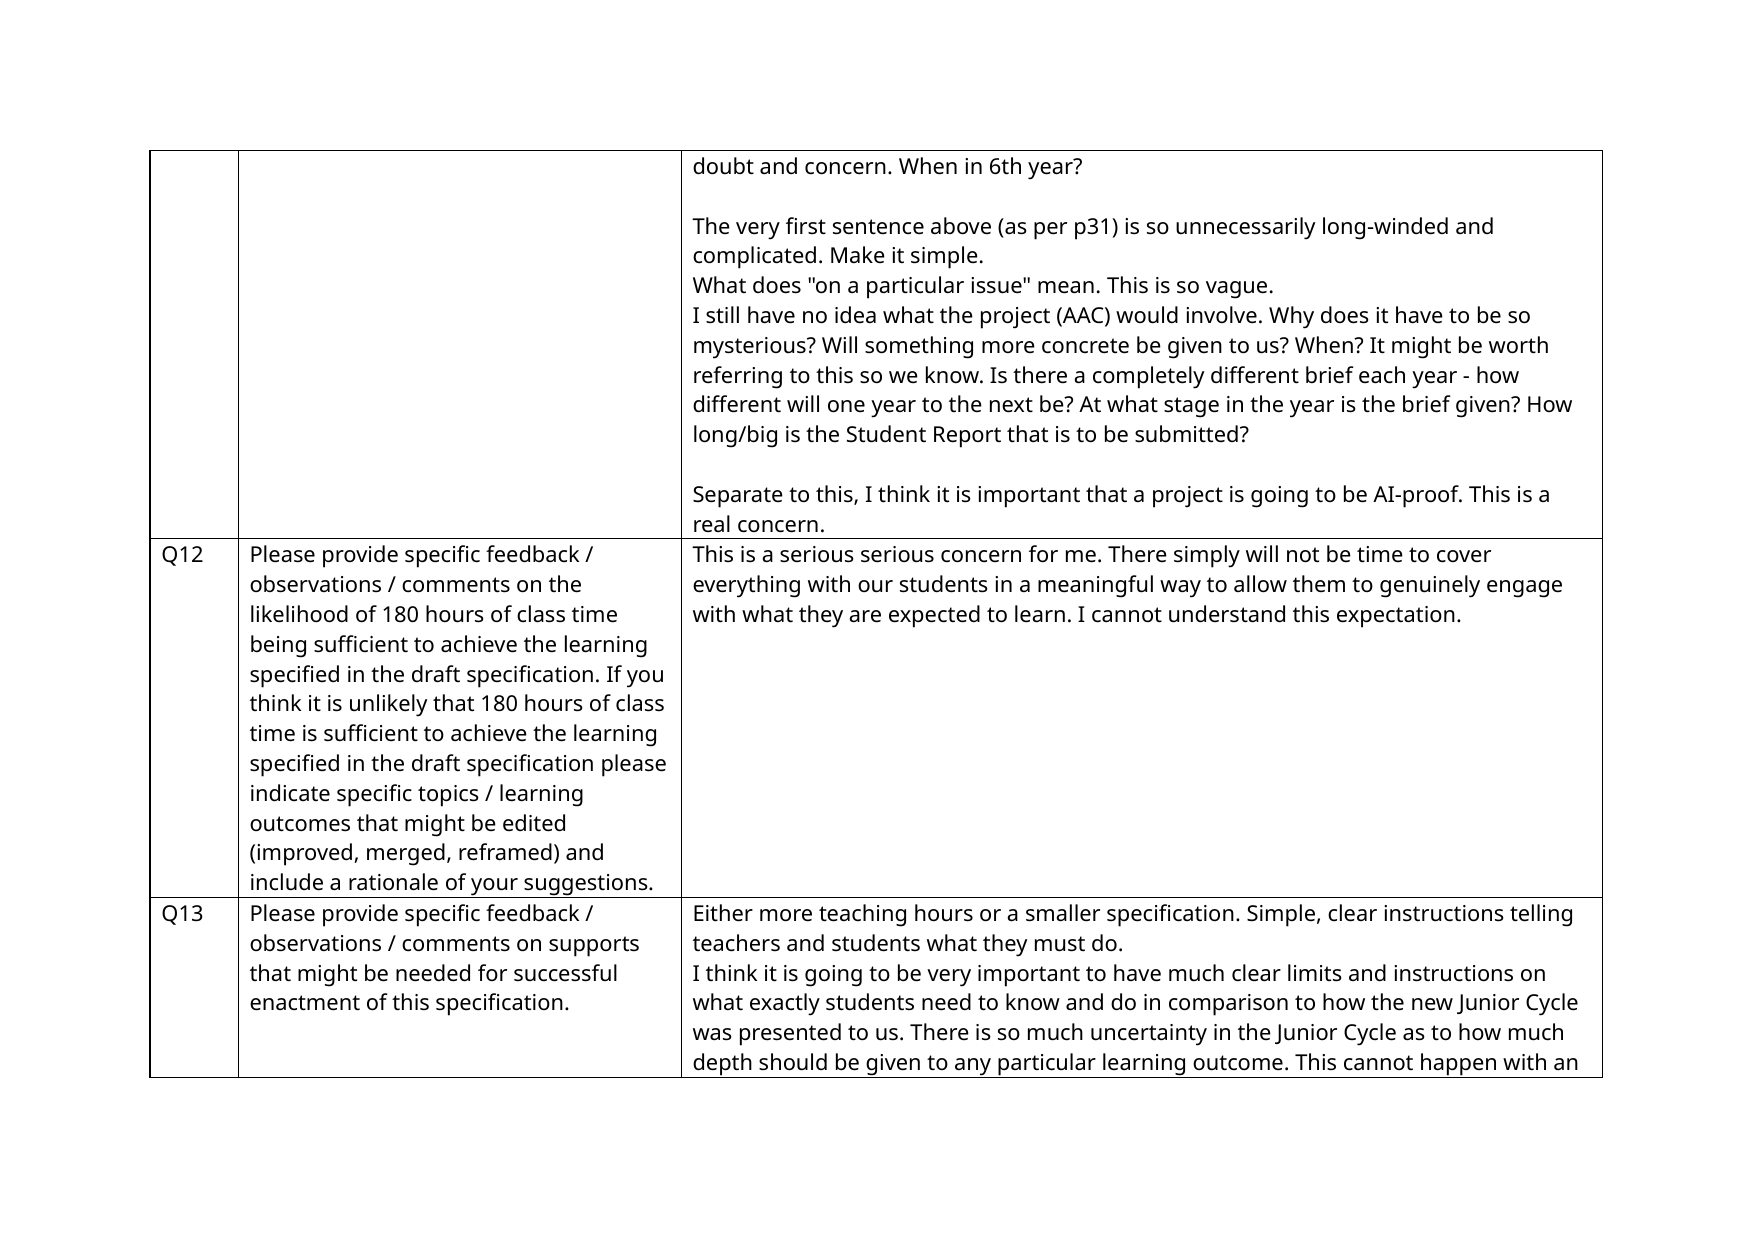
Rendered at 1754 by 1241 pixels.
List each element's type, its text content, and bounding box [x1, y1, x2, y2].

table_cell Q12 [151, 539, 238, 897]
table_cell Please provide specific feedback / observations / comments on supports that might be needed for successful enactment of this specification. [239, 898, 681, 1077]
table_cell Please provide specific feedback / observations / comments on the likelihood of 180 hours of class time being sufficient to achieve the learning specified in the draft specification. If you think it is unlikely that 180 hours of class time is sufficient to achieve the learning specified in the draft specification please indicate specific topics / learning outcomes that might be edited (improved, merged, reframed) and include a rationale of your suggestions. [239, 539, 681, 897]
table_cell [239, 151, 681, 538]
table_cell Either more teaching hours or a smaller specification. Simple, clear instructions telling teachers and students what they must do. I think it is going to be very important to have much clear limits and instructions on what exactly students need to know and do in comparison to how the new Junior Cycle was presented to us. There is so much uncertainty in the Junior Cycle as to how much depth should be given to any particular learning outcome. This cannot happen with an [682, 898, 1602, 1077]
table_cell [151, 151, 238, 538]
table_cell Q13 [151, 898, 238, 1077]
table_cell This is a serious serious concern for me. There simply will not be time to cover everything with our students in a meaningful way to allow them to genuinely engage with what they are expected to learn. I cannot understand this expectation. [682, 539, 1602, 897]
table_cell doubt and concern. When in 6th year? The very first sentence above (as per p31) is so unnecessarily long-winded and complicated. Make it simple. What does "on a particular issue" mean. This is so vague. I still have no idea what the project (AAC) would involve. Why does it have to be so mysterious? Will something more concrete be given to us? When? It might be worth referring to this so we know. Is there a completely different brief each year - how different will one year to the next be? At what stage in the year is the brief given? How long/big is the Student Report that is to be submitted? Separate to this, I think it is important that a project is going to be AI-proof. This is a real concern. [682, 151, 1602, 538]
